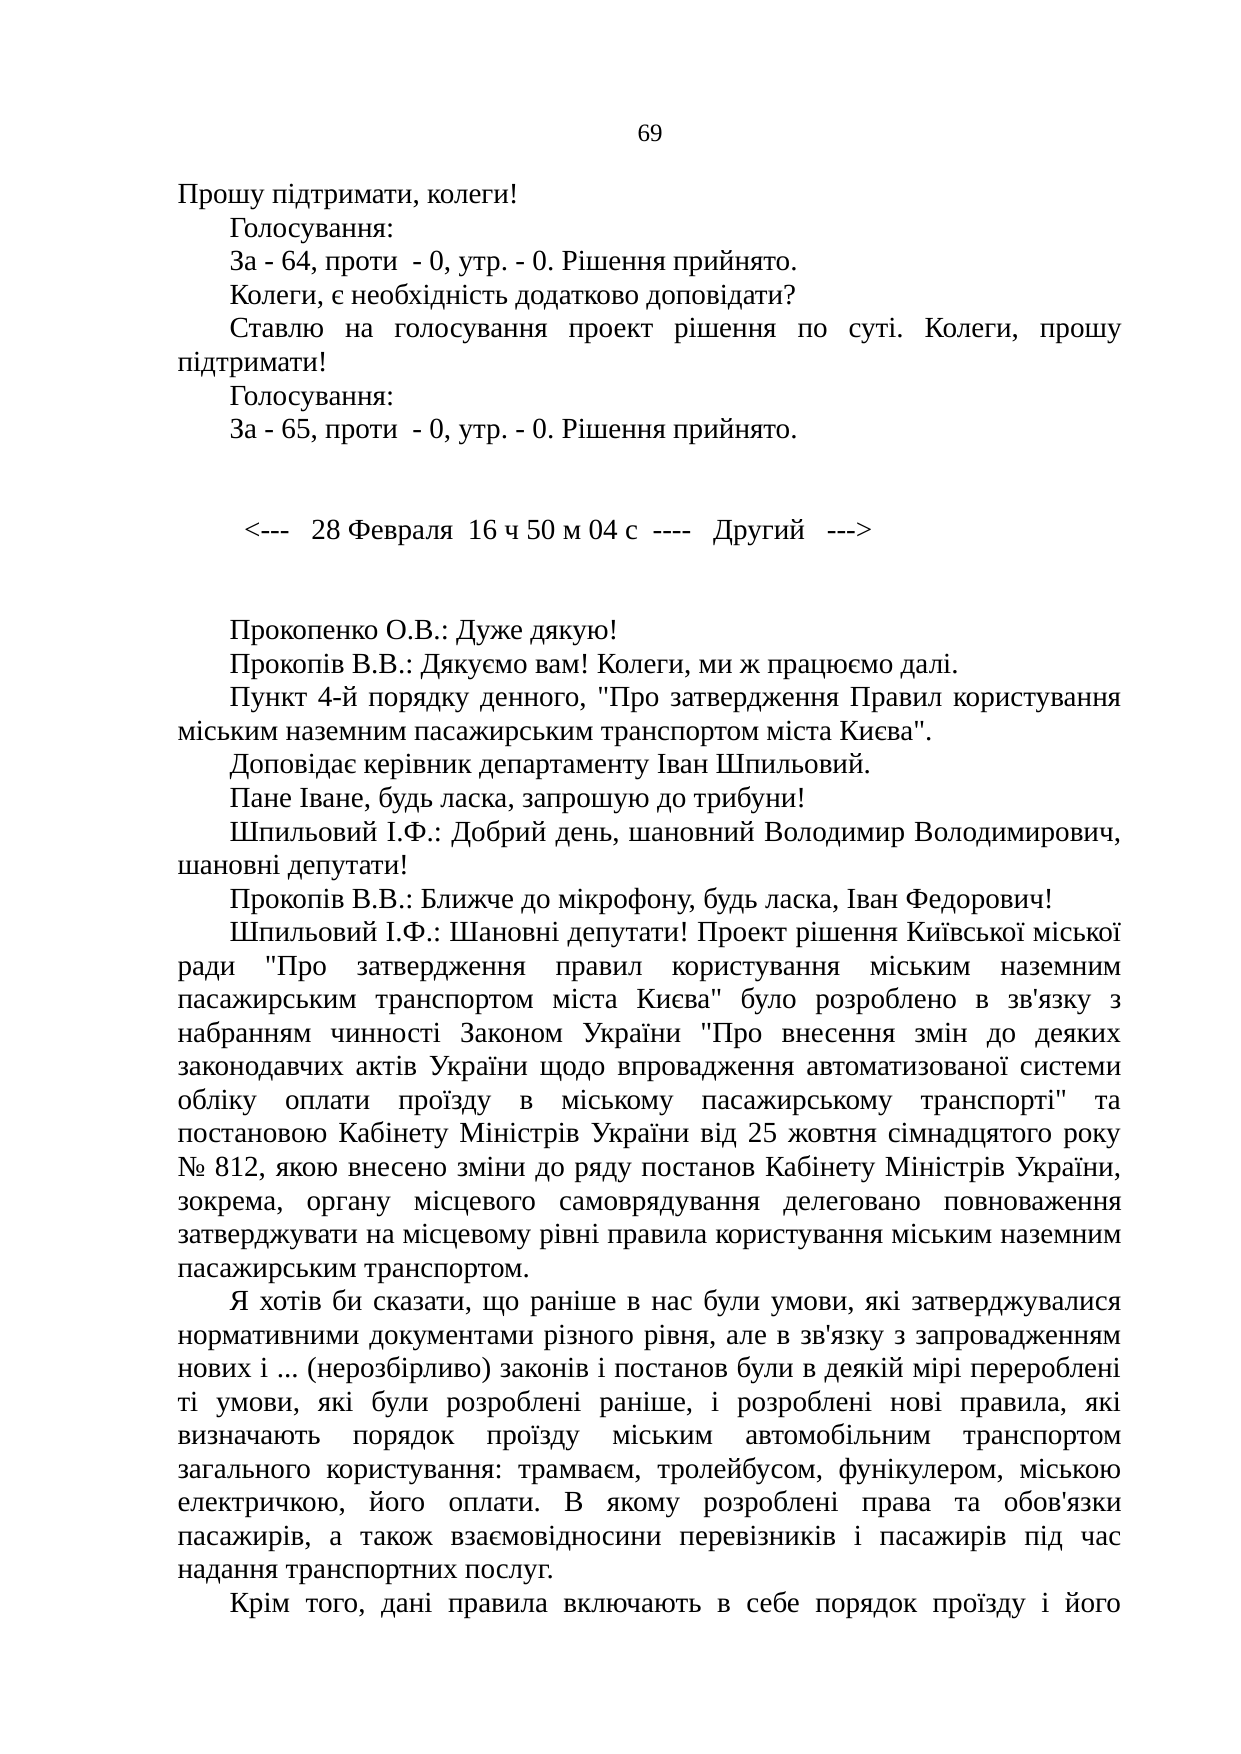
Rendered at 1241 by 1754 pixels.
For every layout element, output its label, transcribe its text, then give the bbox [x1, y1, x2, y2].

text За - 64, проти - 0, утр. - 0. Рішення прийнято. [177, 243, 1122, 277]
text Колеги, є необхідність додатково доповідати? [177, 277, 1122, 311]
text Прокопенко О.В.: Дуже дякую! [177, 612, 1122, 646]
text Прокопів В.В.: Дякуємо вам! Колеги, ми ж працюємо далі. [177, 646, 1122, 679]
text Доповідає керівник департаменту Іван Шпильовий. [177, 747, 1122, 780]
text Я хотів би сказати, що раніше в нас були умови, які затверджувалися нормативними документами різного рівня, але в зв'язку з запровадженням нових і ... (нерозбірливо) законів і постанов були в деякій мірі перероблені ті умови, які були розроблені раніше, і розроблені нові правила, які визначають порядок проїзду міським автомобільним транспортом загального користування: трамваєм, тролейбусом, фунікулером, міською електричкою, його оплати. В якому розроблені права та обов'язки пасажирів, а також взаємовідносини перевізників і пасажирів під час надання транспортних послуг. [177, 1283, 1122, 1585]
text Голосування: [177, 210, 1122, 243]
text Крім того, дані правила включають в себе порядок проїзду і його [177, 1585, 1122, 1619]
text Голосування: [177, 378, 1122, 411]
text Шпильовий І.Ф.: Добрий день, шановний Володимир Володимирович, шановні депутати! [177, 814, 1122, 881]
text За - 65, проти - 0, утр. - 0. Рішення прийнято. [177, 411, 1122, 445]
text Шпильовий І.Ф.: Шановні депутати! Проект рішення Київської міської ради "Про затвердження правил користування міським наземним пасажирським транспортом міста Києва" було розроблено в зв'язку з набранням чинності Законом України "Про внесення змін до деяких законодавчих актів України щодо впровадження автоматизованої системи обліку оплати проїзду в міському пасажирському транспорті" та постановою Кабінету Міністрів України від 25 жовтня сімнадцятого року № 812, якою внесено зміни до ряду постанов Кабінету Міністрів України, зокрема, органу місцевого самоврядування делеговано повноваження затверджувати на місцевому рівні правила користування міським наземним пасажирським транспортом. [177, 914, 1122, 1283]
text Ставлю на голосування проект рішення по суті. Колеги, прошу підтримати! [177, 311, 1122, 378]
text <--- 28 Февраля 16 ч 50 м 04 с ---- Другий ---> [177, 512, 1122, 545]
text Пункт 4-й порядку денного, "Про затвердження Правил користування міським наземним пасажирським транспортом міста Києва". [177, 679, 1122, 747]
text Пане Іване, будь ласка, запрошую до трибуни! [177, 780, 1122, 814]
text Прошу підтримати, колеги! [177, 176, 1122, 210]
text Прокопів В.В.: Ближче до мікрофону, будь ласка, Іван Федорович! [177, 881, 1122, 914]
